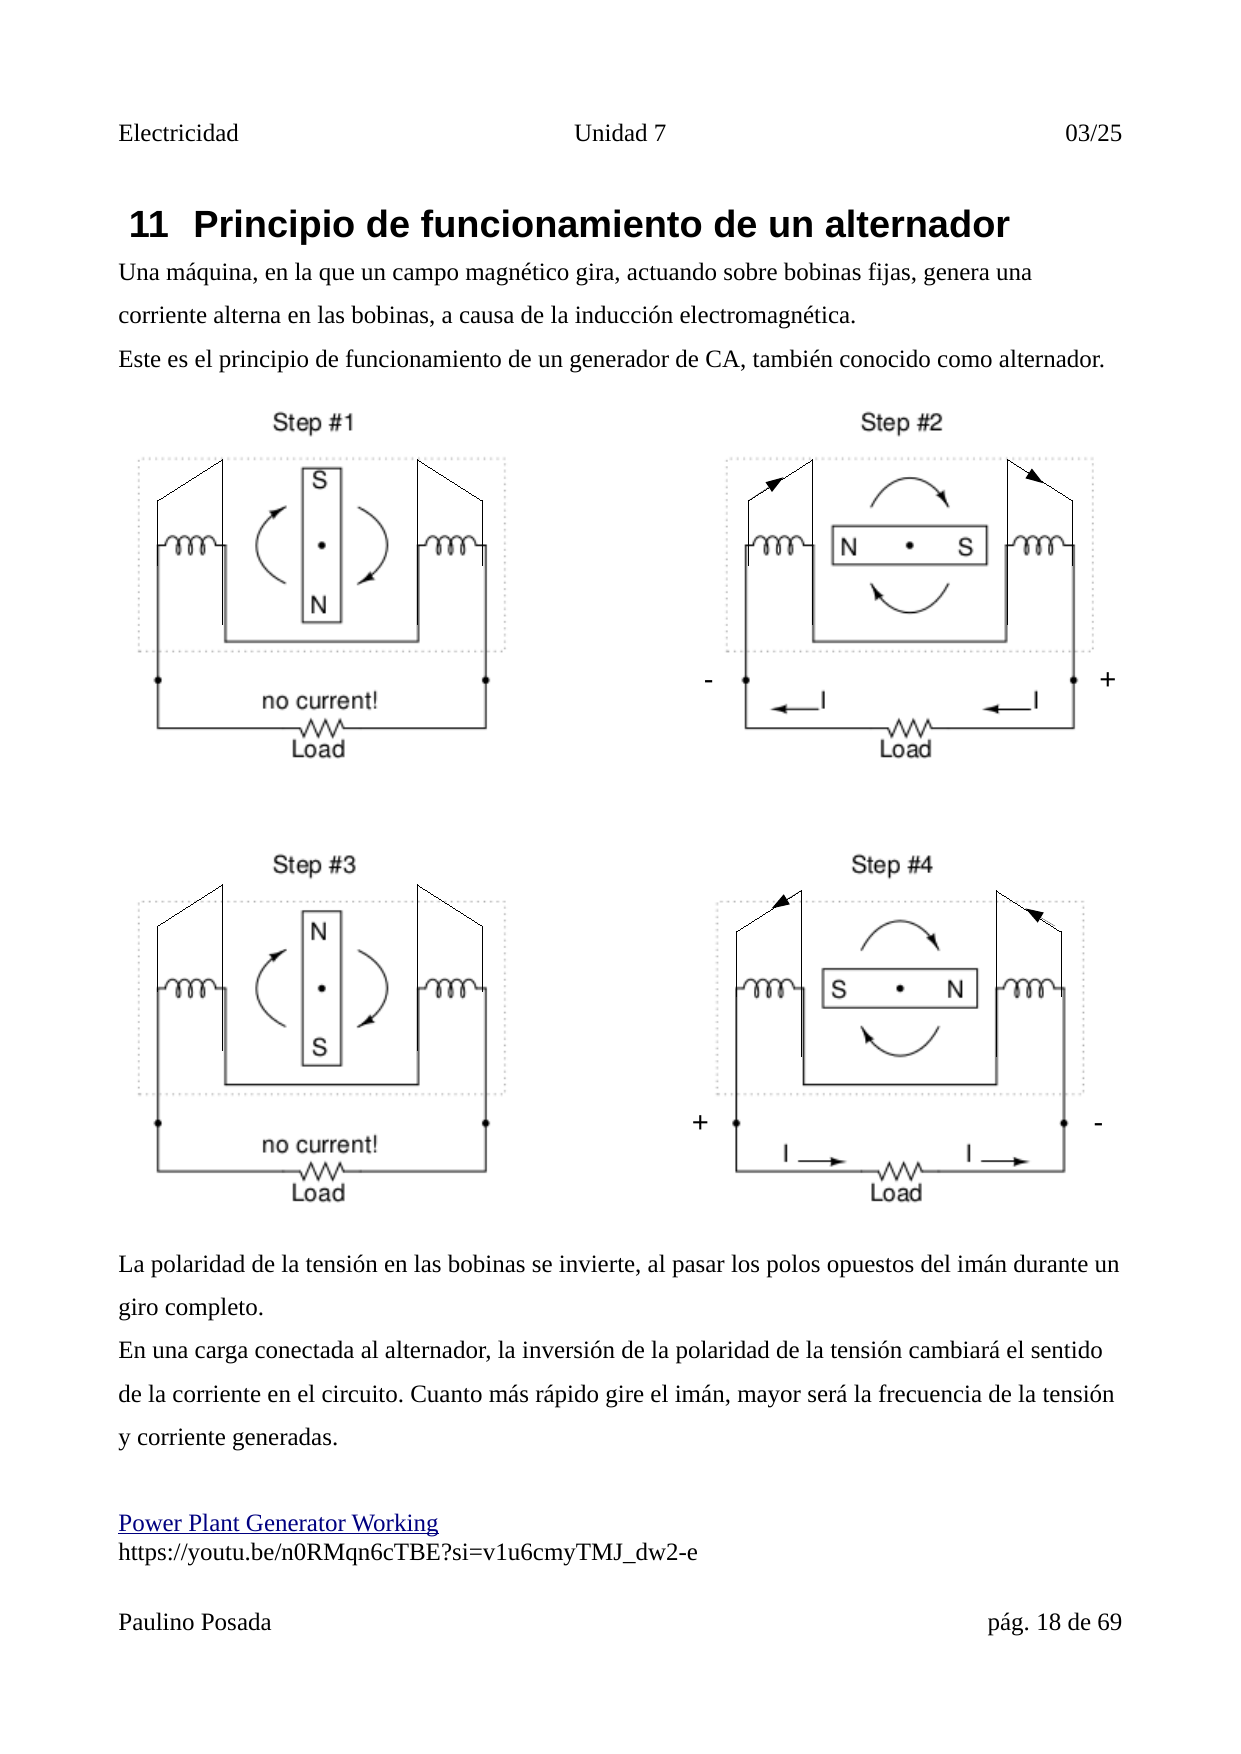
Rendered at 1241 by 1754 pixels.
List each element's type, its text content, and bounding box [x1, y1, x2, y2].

text Una máquina, en la que un campo magnético gira, actuando sobre bobinas fijas, genera una corriente alterna en las bobinas, a causa de la inducción electromagnética. [118, 257, 1122, 329]
picture [118, 401, 1108, 1220]
text La polaridad de la tensión en las bobinas se invierte, al pasar los polos opuestos del imán durante un giro completo. [118, 1249, 1122, 1321]
text Este es el principio de funcionamiento de un generador de CA, también conocido como alternador. [118, 344, 1122, 372]
text En una carga conectada al alternador, la inversión de la polaridad de la tensión cambiará el sentido de la corriente en el circuito. Cuanto más rápido gire el imán, mayor será la frecuencia de la tensión y corriente generadas. [118, 1336, 1122, 1451]
text https://youtu.be/n0RMqn6cTBE?si=v1u6cmyTMJ_dw2-e [118, 1537, 1122, 1566]
subtitle Principio de funcionamiento de un alternador [118, 201, 1122, 245]
text Power Plant Generator Working [118, 1508, 1122, 1537]
